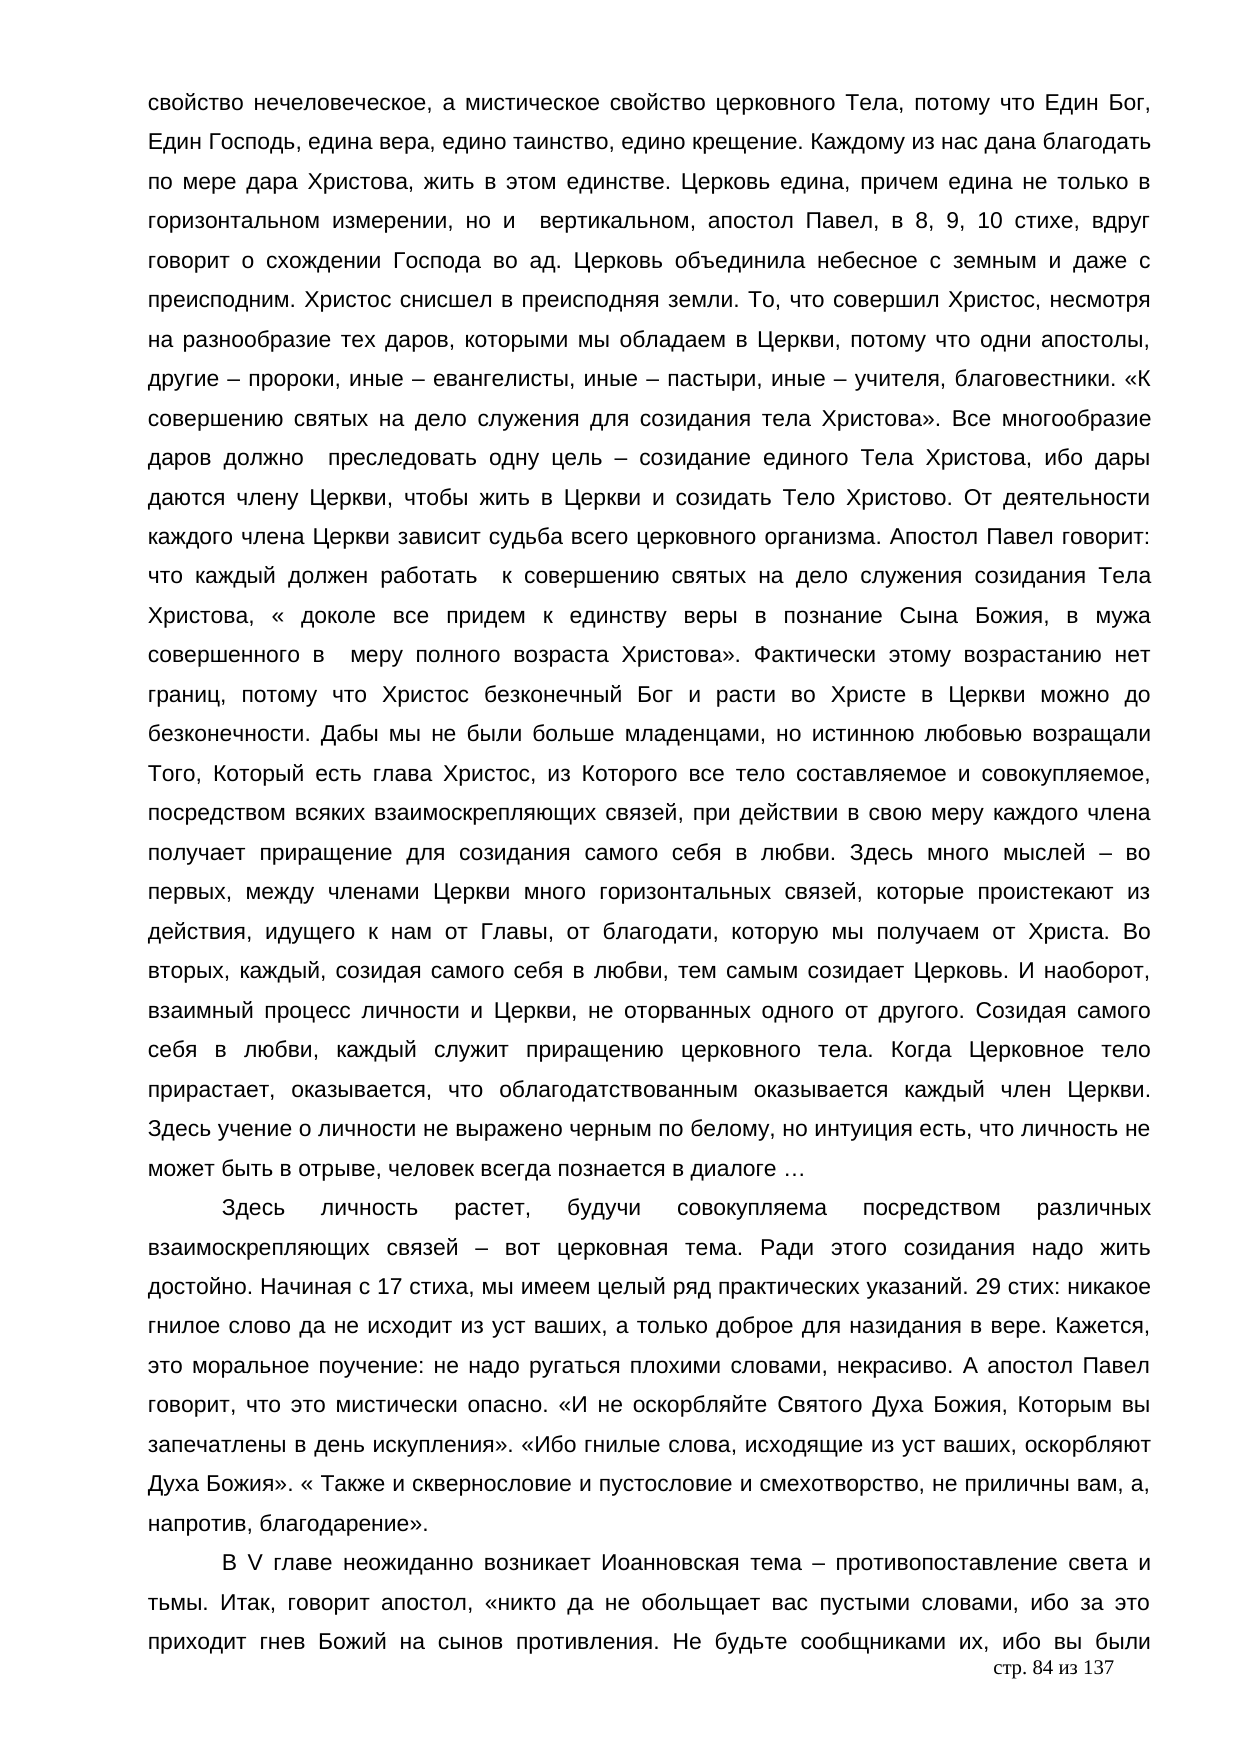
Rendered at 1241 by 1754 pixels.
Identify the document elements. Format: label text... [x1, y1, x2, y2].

text свойство нечеловеческое, а мистическое свойство церковного Тела, потому что Един Бог, Един Господь, едина вера, едино таинство, едино крещение. Каждому из нас дана благодать по мере дара Христова, жить в этом единстве. Церковь едина, причем едина не только в горизонтальном измерении, но и вертикальном, апостол Павел, в 8, 9, 10 стихе, вдруг говорит о схождении Господа во ад. Церковь объединила небесное с земным и даже с преисподним. Христос снисшел в преисподняя земли. То, что совершил Христос, несмотря на разнообразие тех даров, которыми мы обладаем в Церкви, потому что одни апостолы, другие – пророки, иные – евангелисты, иные – пастыри, иные – учителя, благовестники. «К совершению святых на дело служения для созидания тела Христова». Все многообразие даров должно преследовать одну цель – созидание единого Тела Христова, ибо дары даются члену Церкви, чтобы жить в Церкви и созидать Тело Христово. От деятельности каждого члена Церкви зависит судьба всего церковного организма. Апостол Павел говорит: что каждый должен работать к совершению святых на дело служения созидания Тела Христова, « доколе все придем к единству веры в познание Сына Божия, в мужа совершенного в меру полного возраста Христова». Фактически этому возрастанию нет границ, потому что Христос безконечный Бог и расти во Христе в Церкви можно до безконечности. Дабы мы не были больше младенцами, но истинною любовью возращали Того, Который есть глава Христос, из Которого все тело составляемое и совокупляемое, посредством всяких взаимоскрепляющих связей, при действии в свою меру каждого члена получает приращение для созидания самого себя в любви. Здесь много мыслей – во первых, между членами Церкви много горизонтальных связей, которые проистекают из действия, идущего к нам от Главы, от благодати, которую мы получаем от Христа. Во вторых, каждый, созидая самого себя в любви, тем самым созидает Церковь. И наоборот, взаимный процесс личности и Церкви, не оторванных одного от другого. Созидая самого себя в любви, каждый служит приращению церковного тела. Когда Церковное тело прирастает, оказывается, что облагодатствованным оказывается каждый член Церкви. Здесь учение о личности не выражено черным по белому, но интуиция есть, что личность не может быть в отрыве, человек всегда познается в диалоге … [148, 89, 1152, 1181]
text Здесь личность растет, будучи совокупляема посредством различных взаимоскрепляющих связей – вот церковная тема. Ради этого созидания надо жить достойно. Начиная с 17 стиха, мы имеем целый ряд практических указаний. 29 стих: никакое гнилое слово да не исходит из уст ваших, а только доброе для назидания в вере. Кажется, это моральное поучение: не надо ругаться плохими словами, некрасиво. А апостол Павел говорит, что это мистически опасно. «И не оскорбляйте Святого Духа Божия, Которым вы запечатлены в день искупления». «Ибо гнилые слова, исходящие из уст ваших, оскорбляют Духа Божия». « Также и сквернословие и пустословие и смехотворство, не приличны вам, а, напротив, благодарение». [148, 1194, 1152, 1536]
text В V главе неожиданно возникает Иоанновская тема – противопоставление света и тьмы. Итак, говорит апостол, «никто да не обольщает вас пустыми словами, ибо за это приходит гнев Божий на сынов противления. Не будьте сообщниками их, ибо вы были [148, 1549, 1152, 1655]
